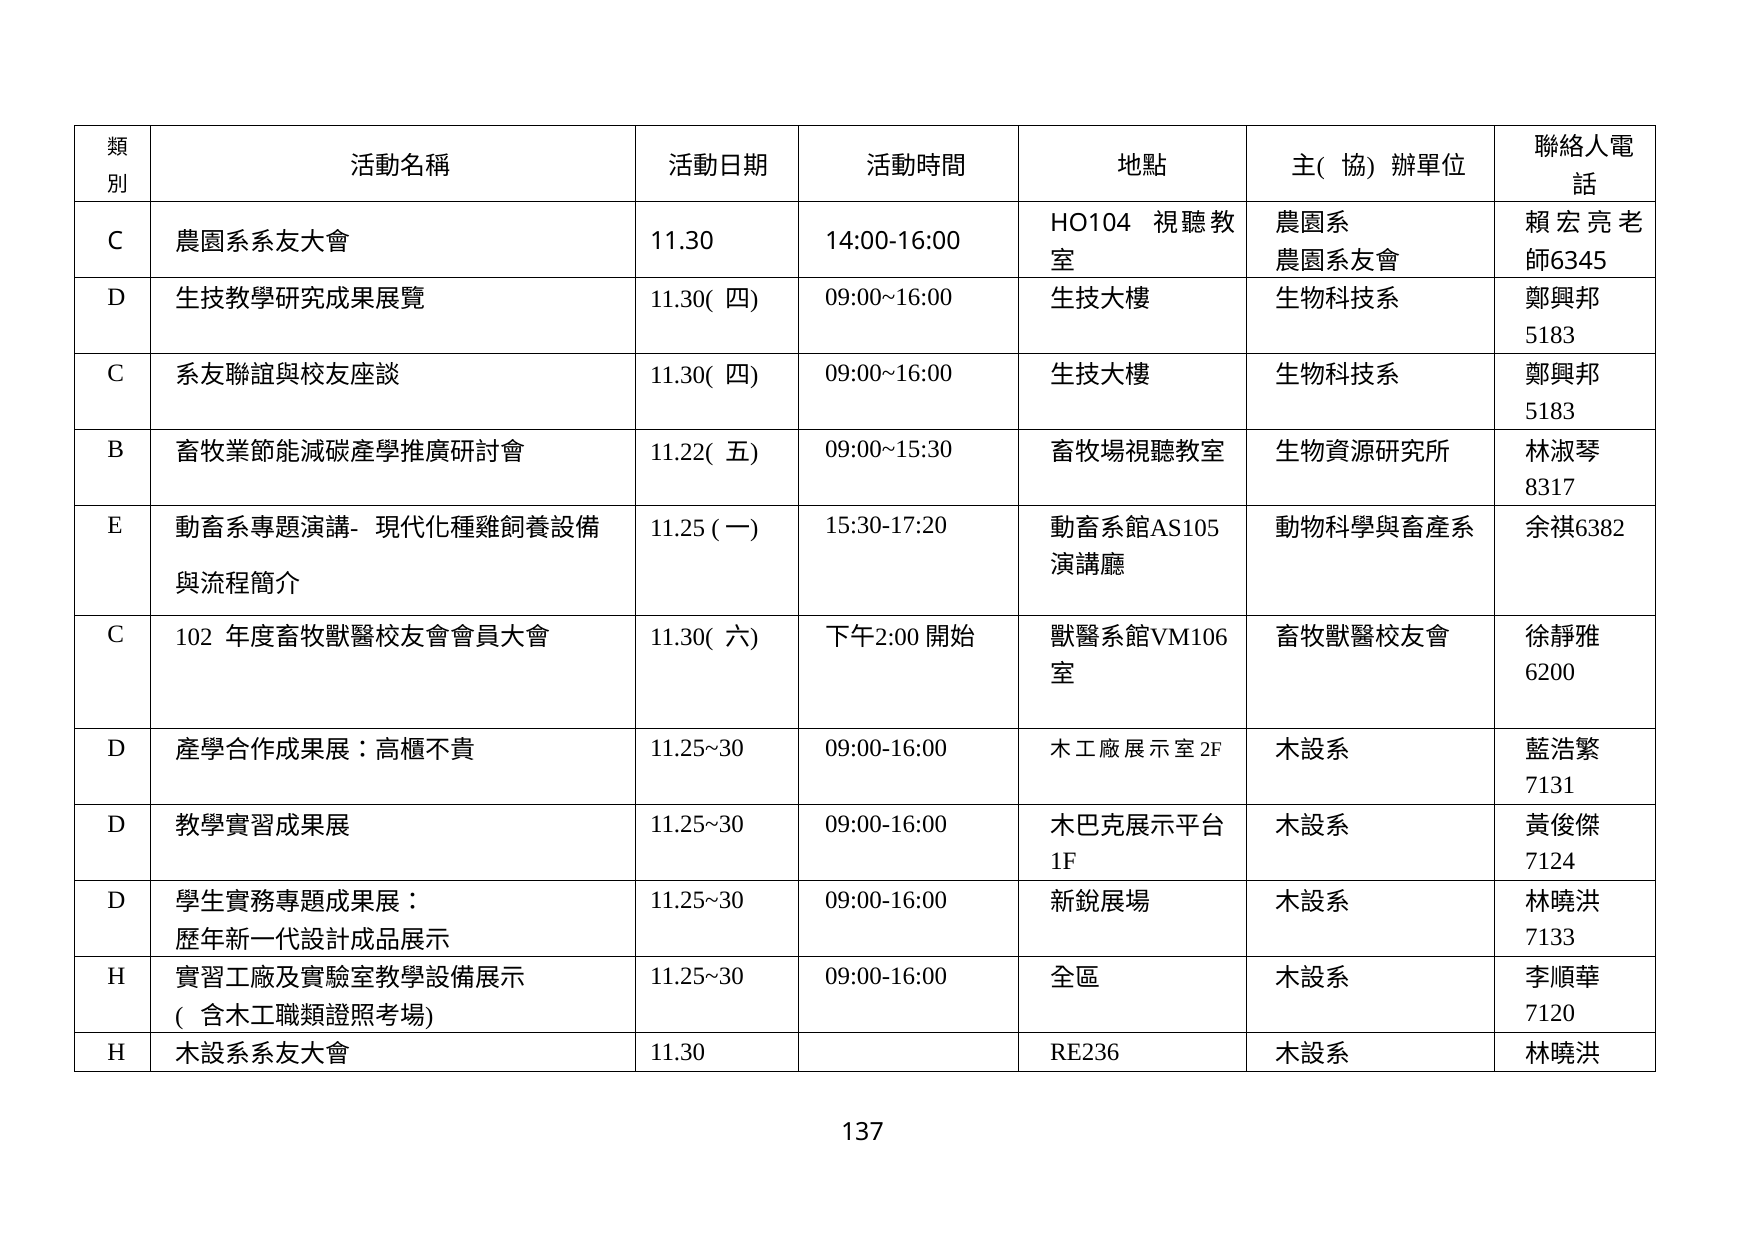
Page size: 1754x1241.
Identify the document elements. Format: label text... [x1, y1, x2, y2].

table_cell 09:00~15:30 [799, 430, 1018, 505]
table_cell B [75, 430, 150, 505]
table_cell 木工廠展示室2F [1019, 729, 1246, 804]
table_cell 農園系系友大會 [151, 202, 635, 277]
table_header 活動日期 [636, 126, 798, 201]
table_cell 藍浩繁7131 [1495, 729, 1655, 804]
table_cell 畜牧場視聽教室 [1019, 430, 1246, 505]
table_cell 09:00-16:00 [799, 729, 1018, 804]
table_cell 生技大樓 [1019, 278, 1246, 353]
table_cell 14:00-16:00 [799, 202, 1018, 277]
table_cell 09:00~16:00 [799, 278, 1018, 353]
table_cell 11.25~30 [636, 881, 798, 956]
table_cell RE236 [1019, 1033, 1246, 1071]
table_cell 產學合作成果展：高櫃不貴 [151, 729, 635, 804]
table_header 地點 [1019, 126, 1246, 201]
table_cell C [75, 616, 150, 728]
table_cell 11.30(四) [636, 354, 798, 429]
table_cell [799, 1033, 1018, 1071]
table_cell 新銳展場 [1019, 881, 1246, 956]
table_cell 林曉洪 [1495, 1033, 1655, 1071]
table_cell 動畜系專題演講-現代化種雞飼養設備與流程簡介 [151, 506, 635, 614]
table_cell 11.25~30 [636, 729, 798, 804]
table_cell 李順華7120 [1495, 957, 1655, 1032]
table_cell 畜牧業節能減碳產學推廣研討會 [151, 430, 635, 505]
table_cell 生物科技系 [1247, 278, 1494, 353]
table_cell 102年度畜牧獸醫校友會會員大會 [151, 616, 635, 728]
table_header 活動名稱 [151, 126, 635, 201]
table_cell 生技大樓 [1019, 354, 1246, 429]
table_cell 09:00-16:00 [799, 805, 1018, 880]
table_cell 全區 [1019, 957, 1246, 1032]
table_header 聯絡人電話 [1495, 126, 1655, 201]
table_header 活動時間 [799, 126, 1018, 201]
table_cell 11.25~30 [636, 805, 798, 880]
table_cell 鄭興邦5183 [1495, 278, 1655, 353]
table_cell 09:00-16:00 [799, 881, 1018, 956]
table_cell 獸醫系館VM106室 [1019, 616, 1246, 728]
table_cell 學生實務專題成果展： 歷年新一代設計成品展示 [151, 881, 635, 956]
table_cell 鄭興邦5183 [1495, 354, 1655, 429]
table_cell 15:30-17:20 [799, 506, 1018, 614]
table_cell 09:00~16:00 [799, 354, 1018, 429]
table_cell 生物科技系 [1247, 354, 1494, 429]
table_cell C [75, 354, 150, 429]
table_header 主(協)辦單位 [1247, 126, 1494, 201]
table_cell D [75, 881, 150, 956]
table_cell 木設系 [1247, 1033, 1494, 1071]
table_cell 林曉洪7133 [1495, 881, 1655, 956]
table_cell 系友聯誼與校友座談 [151, 354, 635, 429]
table_cell D [75, 729, 150, 804]
table_cell D [75, 805, 150, 880]
table_cell 動物科學與畜產系 [1247, 506, 1494, 614]
table_cell 余祺6382 [1495, 506, 1655, 614]
table_cell 賴宏亮老師6345 [1495, 202, 1655, 277]
table_cell HO104視聽教室 [1019, 202, 1246, 277]
table_cell 教學實習成果展 [151, 805, 635, 880]
table_cell 生技教學研究成果展覽 [151, 278, 635, 353]
table_cell 生物資源研究所 [1247, 430, 1494, 505]
table_cell 黃俊傑7124 [1495, 805, 1655, 880]
table_cell 木設系 [1247, 729, 1494, 804]
table_cell H [75, 957, 150, 1032]
table_cell 11.30(四) [636, 278, 798, 353]
table_cell 下午2:00開始 [799, 616, 1018, 728]
table_cell 11.25~30 [636, 957, 798, 1032]
table_cell 11.22(五) [636, 430, 798, 505]
table_cell C [75, 202, 150, 277]
table_cell 農園系 農園系友會 [1247, 202, 1494, 277]
table_header 類別 [75, 126, 150, 201]
table_cell 11.30 [636, 1033, 798, 1071]
table_cell 木設系 [1247, 881, 1494, 956]
table_cell D [75, 278, 150, 353]
table_cell 實習工廠及實驗室教學設備展示 (含木工職類證照考場) [151, 957, 635, 1032]
table_cell E [75, 506, 150, 614]
table_cell 木設系 [1247, 957, 1494, 1032]
table_cell 動畜系館AS105演講廳 [1019, 506, 1246, 614]
table_cell 11.30 [636, 202, 798, 277]
table_cell 林淑琴8317 [1495, 430, 1655, 505]
table_cell 木巴克展示平台1F [1019, 805, 1246, 880]
table_cell 11.25 (一) [636, 506, 798, 614]
table_cell 木設系系友大會 [151, 1033, 635, 1071]
table_cell 畜牧獸醫校友會 [1247, 616, 1494, 728]
table_cell 11.30(六) [636, 616, 798, 728]
table_cell 徐靜雅6200 [1495, 616, 1655, 728]
table_cell 木設系 [1247, 805, 1494, 880]
table_cell 09:00-16:00 [799, 957, 1018, 1032]
table_cell H [75, 1033, 150, 1071]
